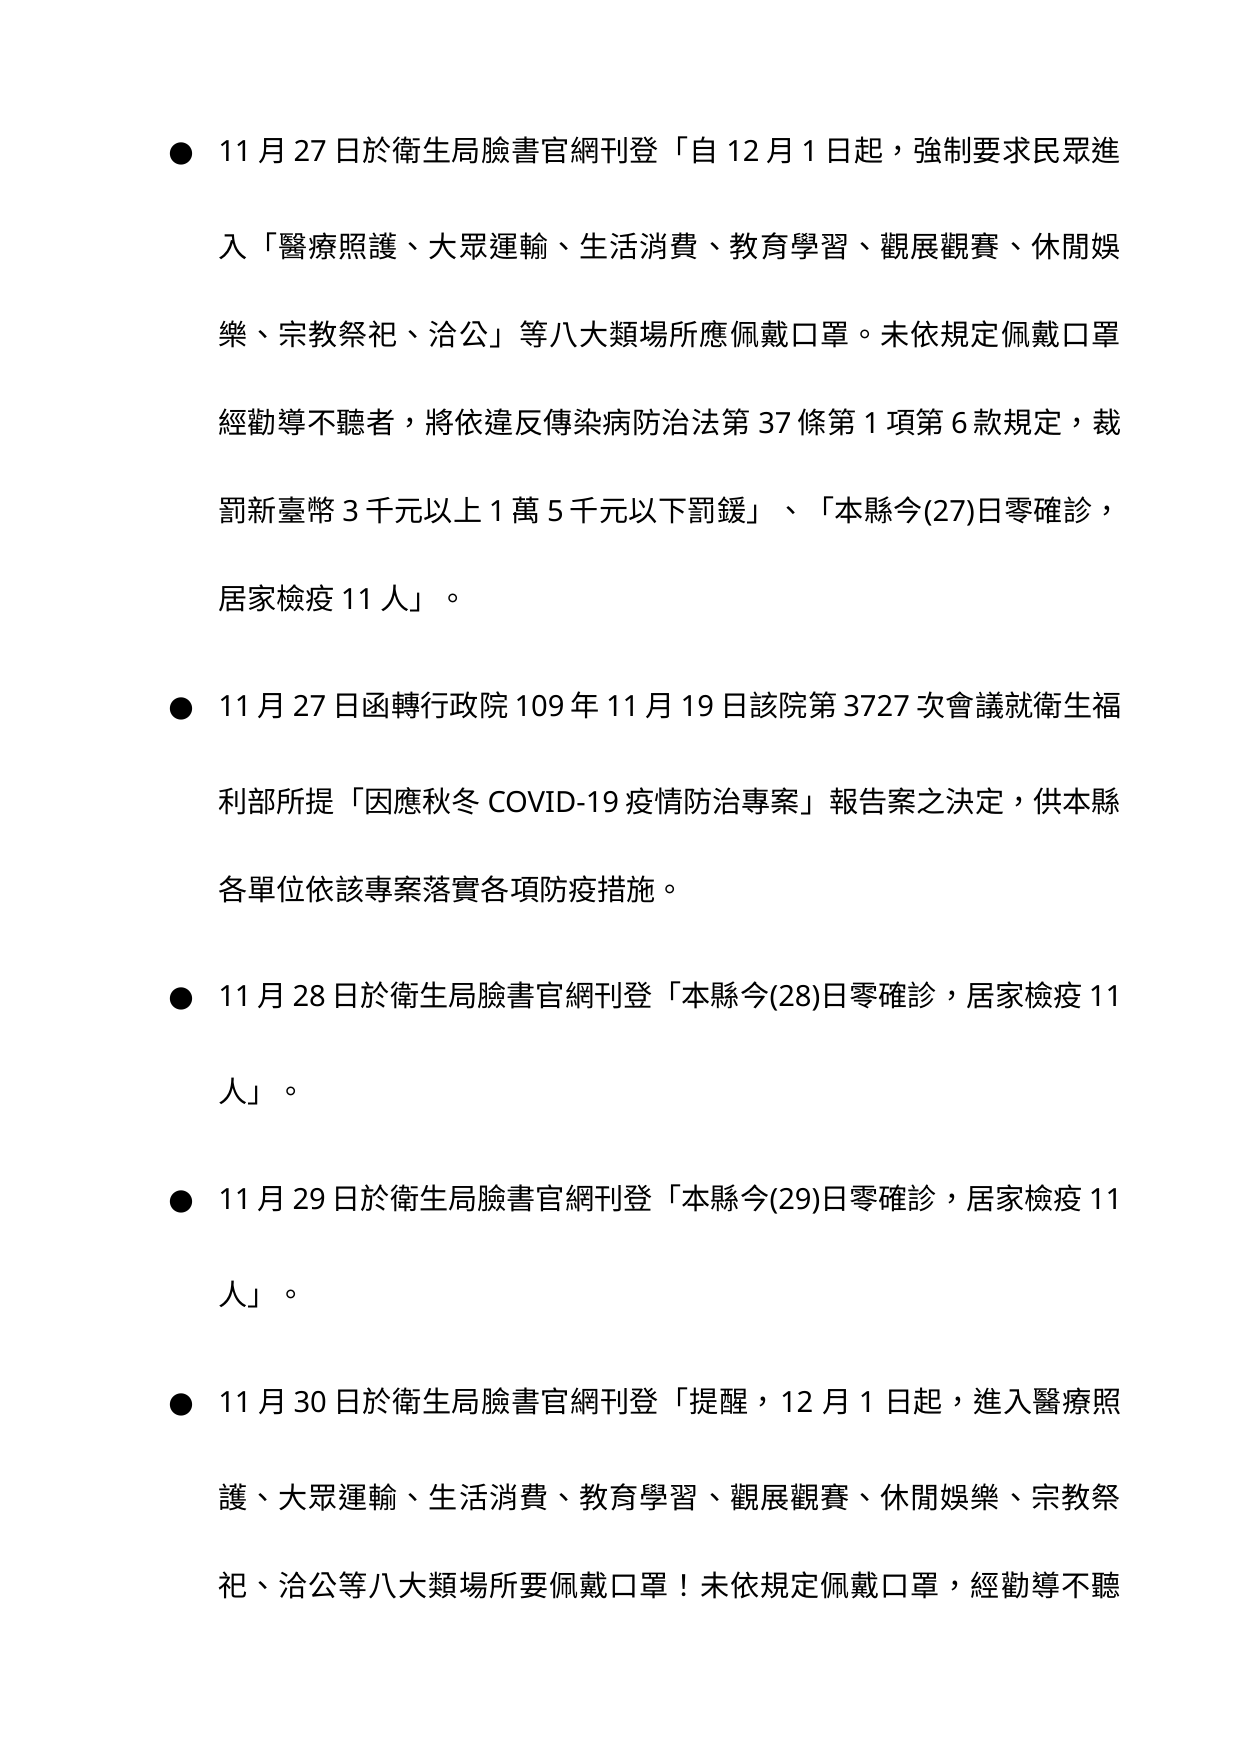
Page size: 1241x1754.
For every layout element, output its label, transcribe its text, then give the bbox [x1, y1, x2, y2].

list 11月29日於衛生局臉書官網刊登「本縣今(29)日零確診，居家檢疫11人」。 [168, 1166, 1122, 1314]
list 11月27日函轉行政院109年11月19日該院第3727次會議就衛生福利部所提「因應秋冬COVID-19疫情防治專案」報告案之決定，供本縣各單位依該專案落實各項防疫措施。 [168, 673, 1122, 909]
list 11月30日於衛生局臉書官網刊登「提醒，12 月 1 日起，進入醫療照護、大眾運輸、生活消費、教育學習、觀展觀賽、休閒娛樂、宗教祭祀、洽公等八大類場所要佩戴口罩！未依規定佩戴口罩，經勸導不聽 [168, 1369, 1122, 1605]
list 11月28日於衛生局臉書官網刊登「本縣今(28)日零確診，居家檢疫11人」。 [168, 964, 1122, 1111]
list 11月27日於衛生局臉書官網刊登「自12月1日起，強制要求民眾進入「醫療照護、大眾運輸、生活消費、教育學習、觀展觀賽、休閒娛樂、宗教祭祀、洽公」等八大類場所應佩戴口罩。未依規定佩戴口罩，經勸導不聽者，將依違反傳染病防治法第37條第1項第6款規定，裁罰新臺幣3千元以上1萬5千元以下罰鍰」、「本縣今(27)日零確診，居家檢疫11人」。 [168, 118, 1122, 618]
